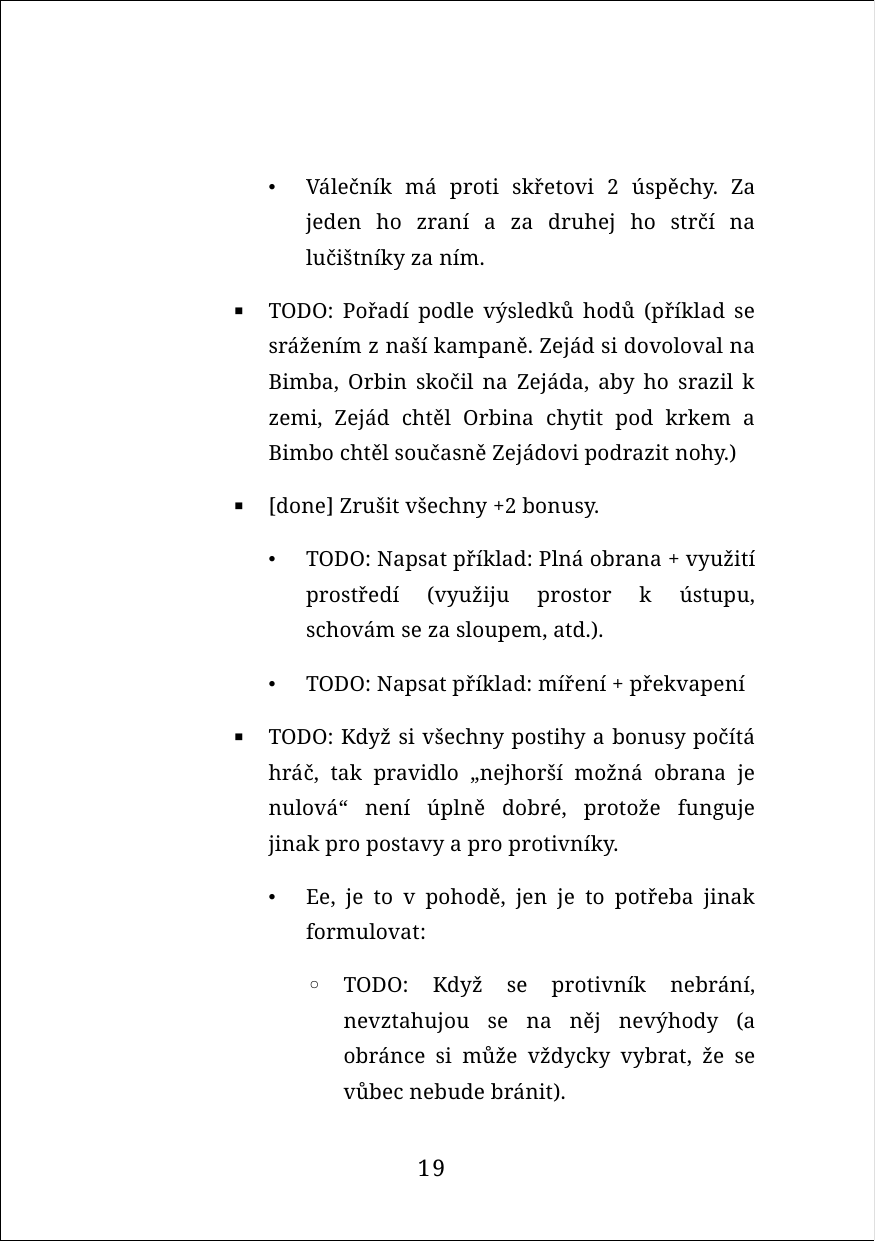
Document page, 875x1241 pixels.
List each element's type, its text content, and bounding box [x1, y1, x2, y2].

list TODO: Když si všechny postihy a bonusy počítá hráč, tak pravidlo „nejhorší možná obrana je nulová“ není úplně dobré, protože funguje jinak pro postavy a pro protivníky. [231, 722, 756, 857]
list [done] Zrušit všechny +2 bonusy. [231, 491, 756, 520]
list TODO: Napsat příklad: Plná obrana + využití prostředí (využiju prostor k ústupu, schovám se za sloupem, atd.). [268, 544, 756, 644]
list Ee, je to v pohodě, jen je to potřeba jinak formulovat: [268, 882, 756, 946]
list TODO: Pořadí podle výsledků hodů (příklad se srážením z naší kampaně. Zejád si dovoloval na Bimba, Orbin skočil na Zejáda, aby ho srazil k zemi, Zejád chtěl Orbina chytit pod krkem a Bimbo chtěl současně Zejádovi podrazit nohy.) [231, 296, 756, 467]
list Válečník má proti skřetovi 2 úspěchy. Za jeden ho zraní a za druhej ho strčí na lučištníky za ním. [268, 172, 756, 271]
list TODO: Když se protivník nebrání, nevztahujou se na něj nevýhody (a obránce si může vždycky vybrat, že se vůbec nebude bránit). [306, 971, 756, 1106]
list TODO: Napsat příklad: míření + překvapení [268, 669, 756, 697]
